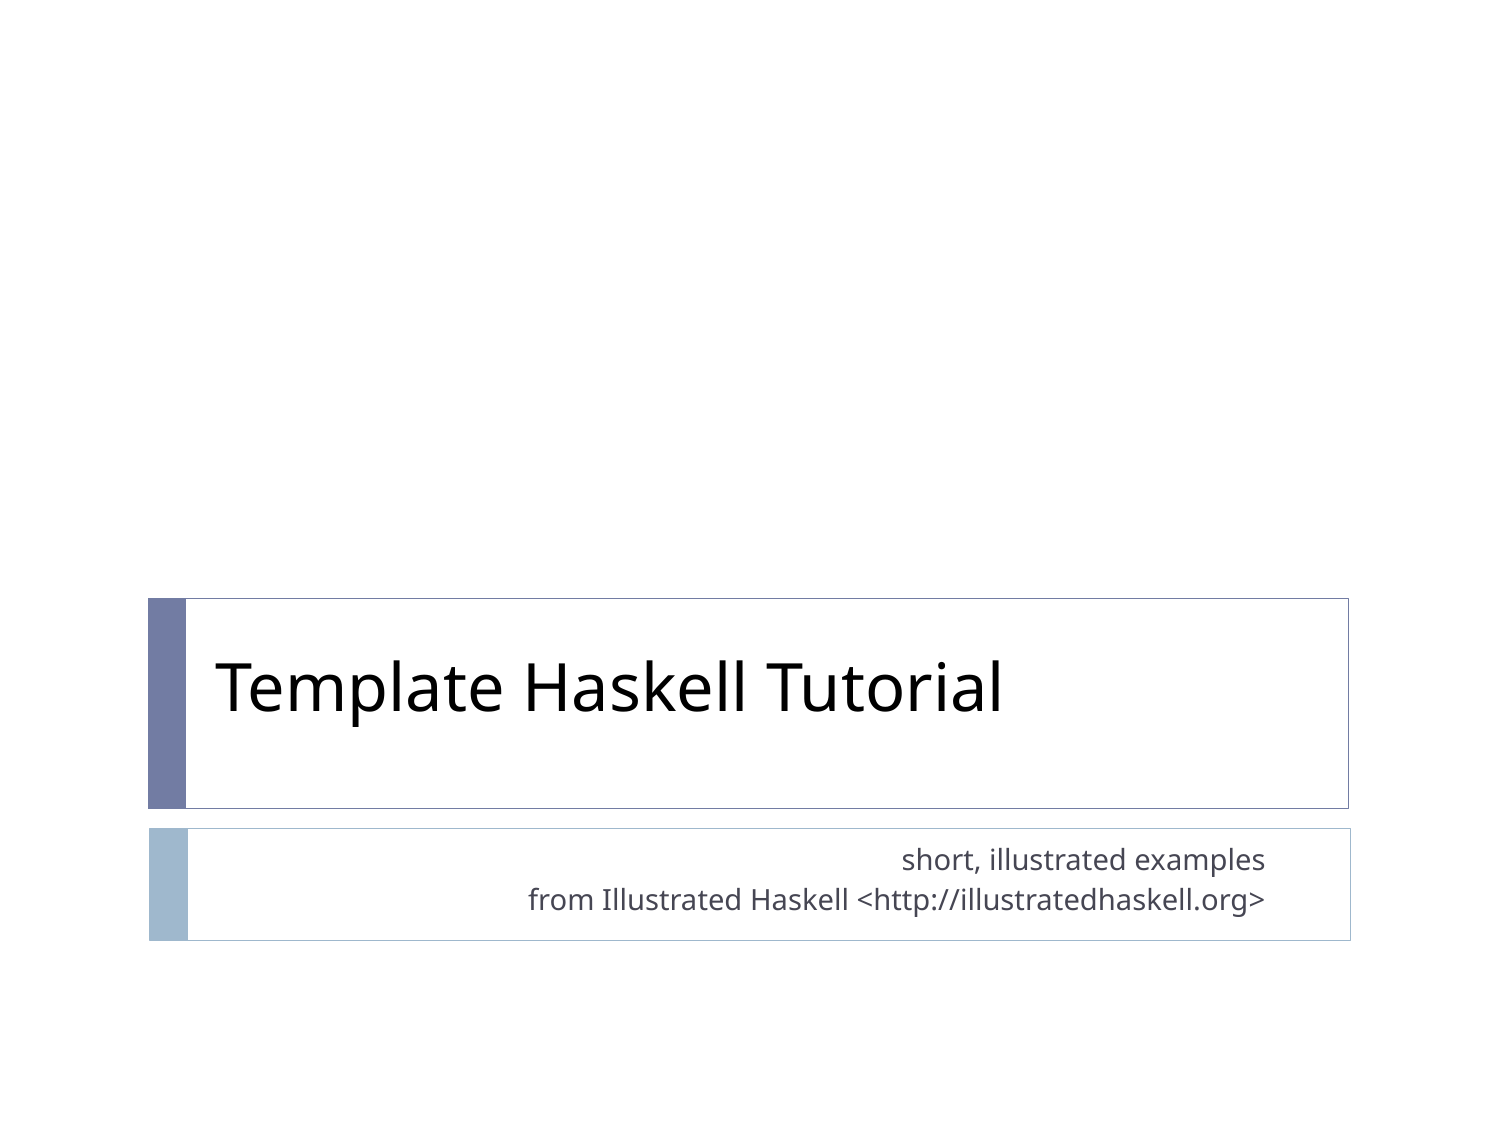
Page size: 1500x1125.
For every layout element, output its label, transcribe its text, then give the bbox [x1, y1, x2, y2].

subtitle short, illustrated examples from Illustrated Haskell <http://illustratedhaskell.org> [513, 840, 1500, 929]
title Template Haskell Tutorial [200, 637, 1326, 801]
